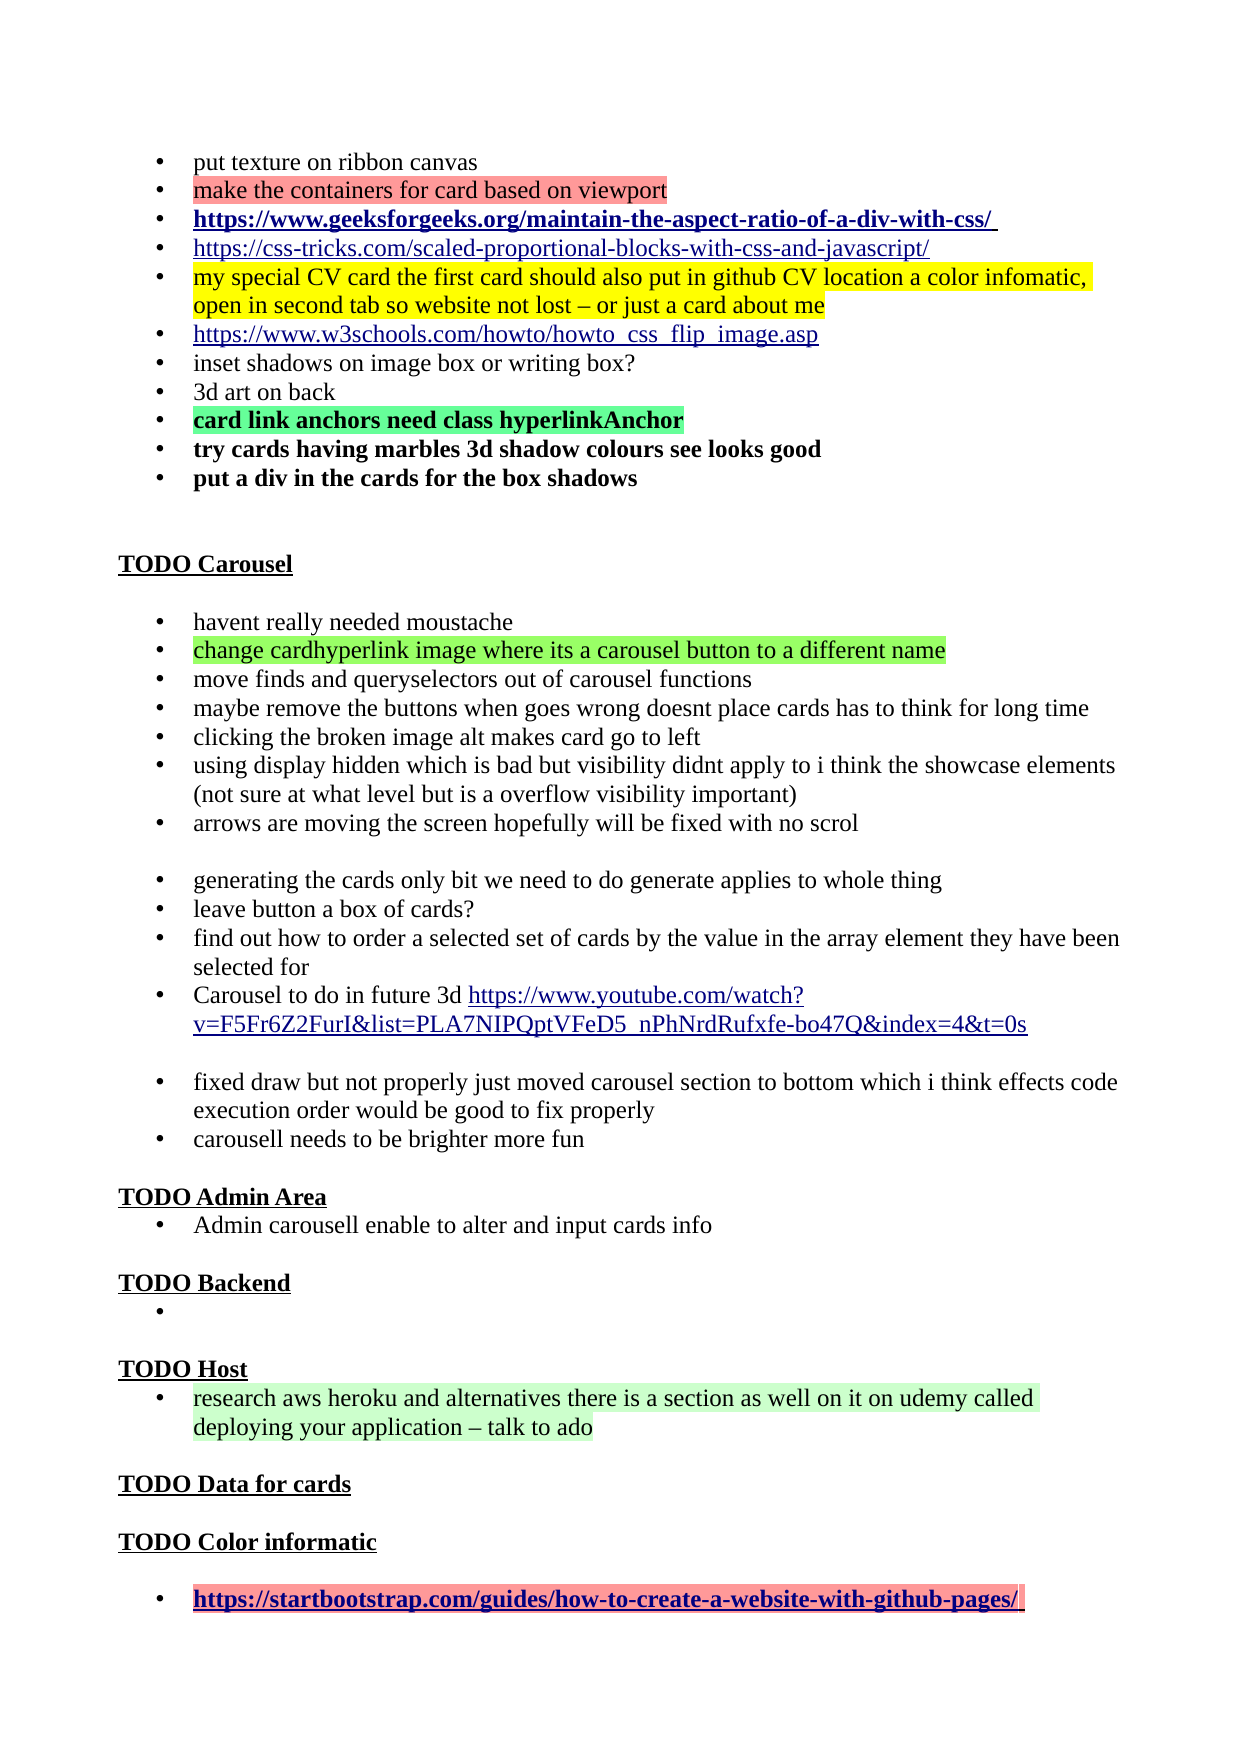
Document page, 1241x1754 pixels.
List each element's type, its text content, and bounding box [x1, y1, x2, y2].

list Carousel to do in future 3d https://www.youtube.com/watch?v=F5Fr6Z2FurI&list=PLA7NIPQptVFeD5_nPhNrdRufxfe-bo47Q&index=4&t=0s [156, 981, 1122, 1038]
list put texture on ribbon canvas [156, 147, 1122, 176]
list leave button a box of cards? [156, 894, 1122, 923]
list make the containers for card based on viewport [156, 176, 1122, 204]
list clicking the broken image alt makes card go to left [156, 722, 1122, 751]
list havent really needed moustache [156, 607, 1122, 636]
text TODO Color informatic [118, 1527, 1122, 1556]
list research aws heroku and alternatives there is a section as well on it on udemy called deploying your application – talk to ado [156, 1383, 1122, 1441]
list arrows are moving the screen hopefully will be fixed with no scrol [156, 808, 1122, 837]
text TODO Carousel [118, 549, 1122, 578]
list https://startbootstrap.com/guides/how-to-create-a-website-with-github-pages/ [156, 1584, 1122, 1613]
list card link anchors need class hyperlinkAnchor [156, 406, 1122, 434]
list put a div in the cards for the box shadows [156, 463, 1122, 492]
list move finds and queryselectors out of carousel functions [156, 664, 1122, 693]
list try cards having marbles 3d shadow colours see looks good [156, 434, 1122, 463]
list 3d art on back [156, 377, 1122, 406]
text TODO Admin Area [118, 1182, 1122, 1211]
list generating the cards only bit we need to do generate applies to whole thing [156, 866, 1122, 894]
list https://css-tricks.com/scaled-proportional-blocks-with-css-and-javascript/ [156, 233, 1122, 262]
text TODO Data for cards [118, 1469, 1122, 1498]
list using display hidden which is bad but visibility didnt apply to i think the showcase elements (not sure at what level but is a overflow visibility important) [156, 751, 1122, 808]
list maybe remove the buttons when goes wrong doesnt place cards has to think for long time [156, 693, 1122, 722]
text TODO Backend [118, 1268, 1122, 1297]
list find out how to order a selected set of cards by the value in the array element they have been selected for [156, 923, 1122, 981]
text TODO Host [118, 1354, 1122, 1383]
list change cardhyperlink image where its a carousel button to a different name [156, 636, 1122, 664]
list https://www.w3schools.com/howto/howto_css_flip_image.asp [156, 319, 1122, 348]
list https://www.geeksforgeeks.org/maintain-the-aspect-ratio-of-a-div-with-css/ [156, 204, 1122, 233]
list fixed draw but not properly just moved carousel section to bottom which i think effects code execution order would be good to fix properly [156, 1067, 1122, 1124]
list Admin carousell enable to alter and input cards info [156, 1211, 1122, 1239]
list carousell needs to be brighter more fun [156, 1124, 1122, 1153]
list inset shadows on image box or writing box? [156, 348, 1122, 377]
list my special CV card the first card should also put in github CV location a color infomatic, open in second tab so website not lost – or just a card about me [156, 262, 1122, 319]
